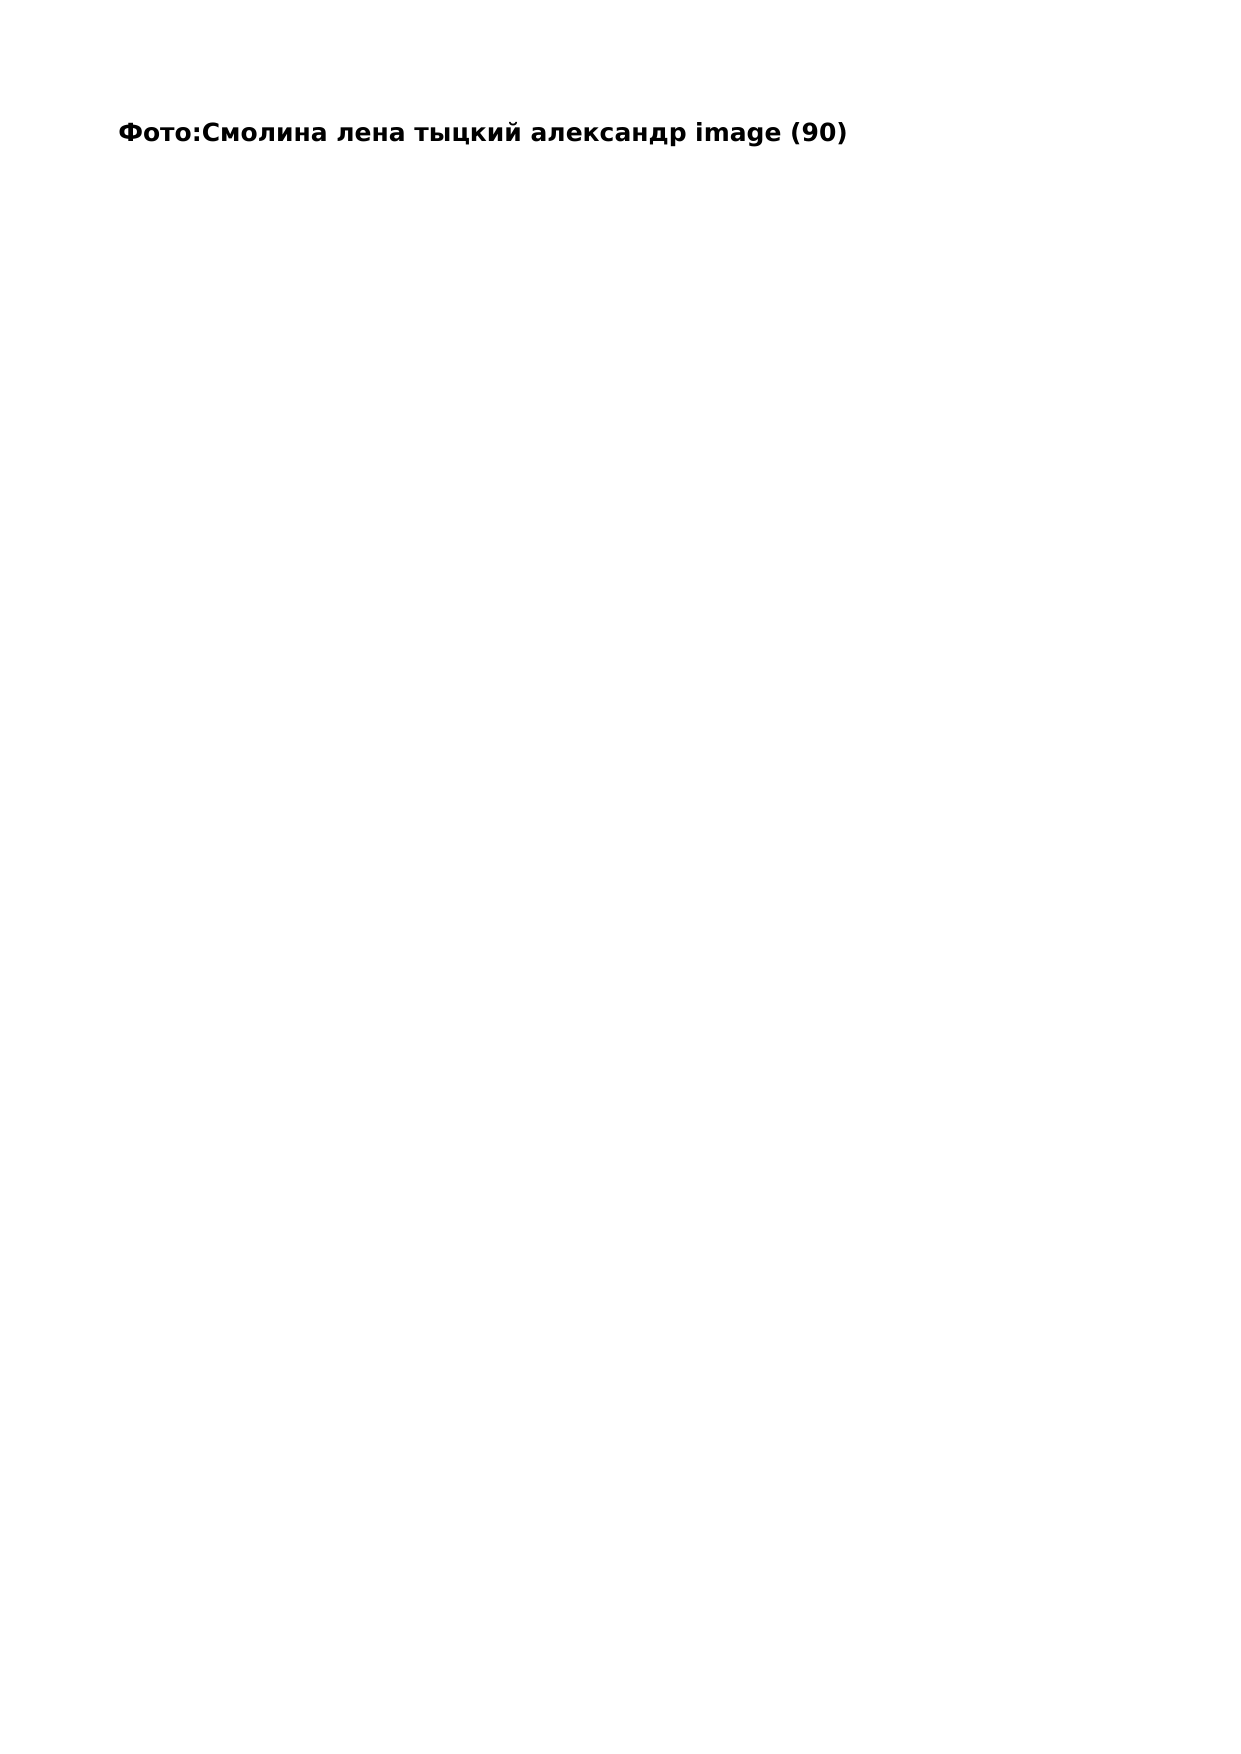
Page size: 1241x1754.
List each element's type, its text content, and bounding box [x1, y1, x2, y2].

subtitle Фото:Смолина лена тыцкий александр image (90) [118, 118, 1122, 147]
